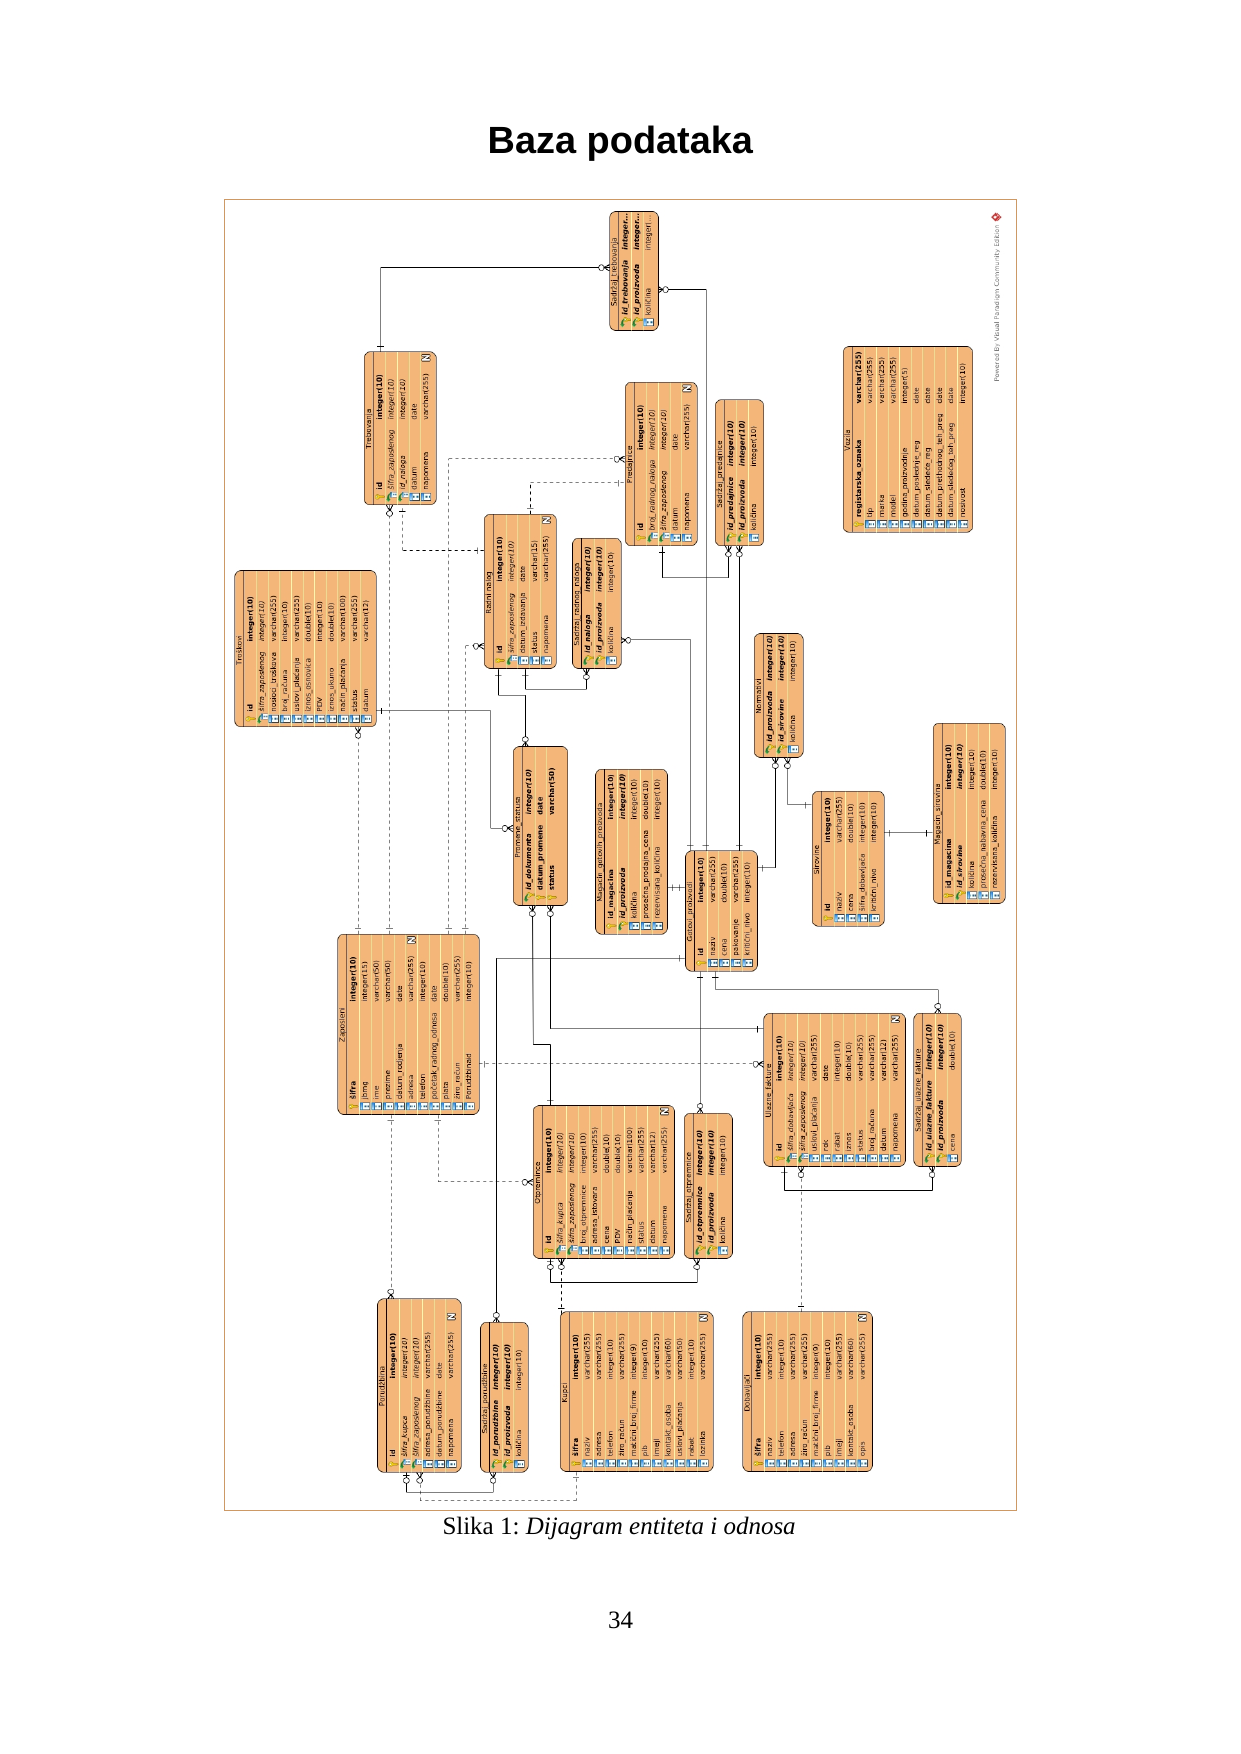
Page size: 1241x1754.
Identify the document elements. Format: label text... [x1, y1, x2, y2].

subtitle Baza podataka [118, 118, 1122, 162]
picture [233, 209, 1007, 1502]
text [225, 200, 1016, 1510]
text Slika 1: Dijagram entiteta i odnosa [224, 1511, 1017, 1540]
